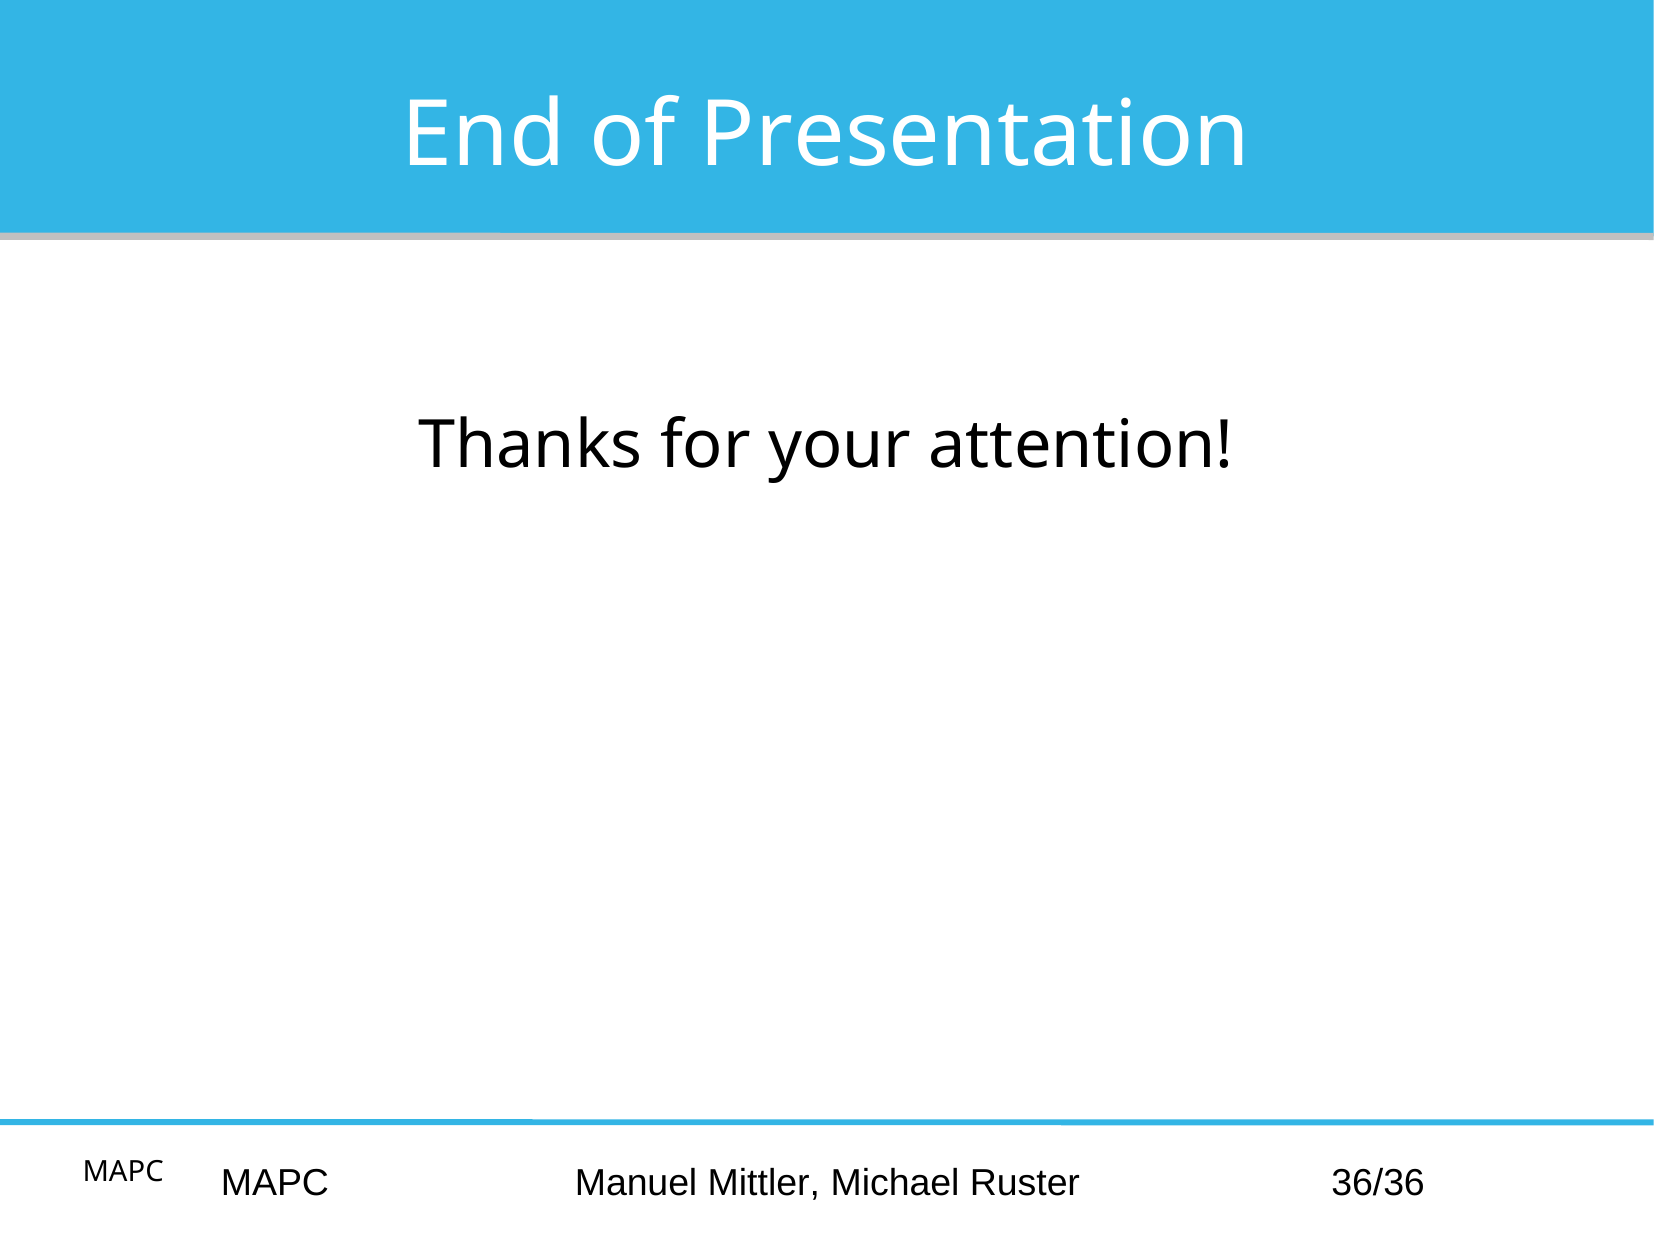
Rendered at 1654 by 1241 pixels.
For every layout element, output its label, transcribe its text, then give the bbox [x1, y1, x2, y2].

text_box MAPC [82, 1151, 468, 1216]
list Thanks for your attention! [82, 290, 1571, 1109]
title End of Presentation [82, 49, 1571, 207]
